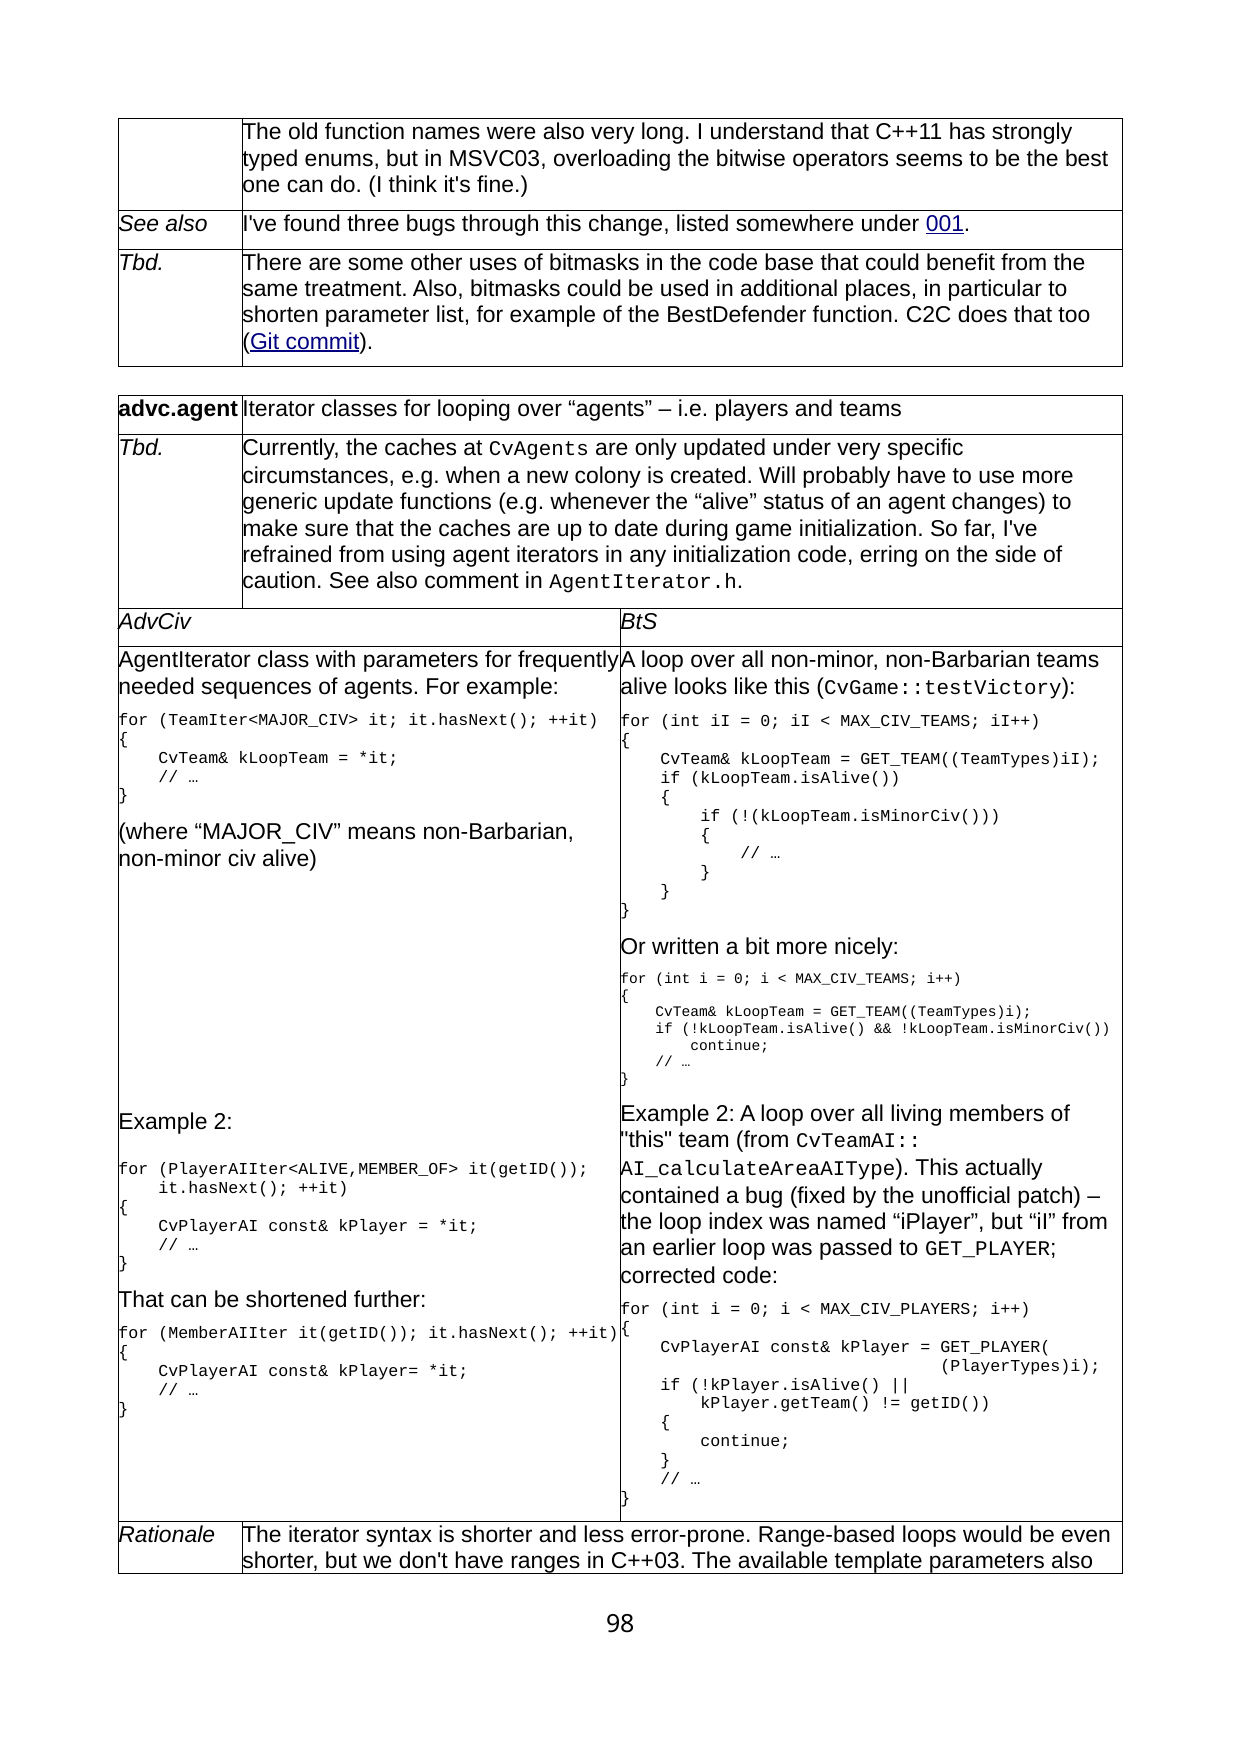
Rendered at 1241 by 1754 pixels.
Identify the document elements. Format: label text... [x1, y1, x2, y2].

table_cell AdvCiv [119, 609, 620, 646]
table_header Iterator classes for looping over “agents” – i.e. players and teams [243, 396, 1122, 434]
table_cell [119, 119, 242, 210]
table_cell A loop over all non-minor, non-Barbarian teams alive looks like this (CvGame::testVictory): for (int iI = 0; iI < MAX_CIV_TEAMS; iI++) { CvTeam& kLoopTeam = GET_TEAM((TeamTypes)iI); if (kLoopTeam.isAlive()) { if (!(kLoopTeam.isMinorCiv())) { // … } } } Or written a bit more nicely: for (int i = 0; i < MAX_CIV_TEAMS; i++) { CvTeam& kLoopTeam = GET_TEAM((TeamTypes)i); if (!kLoopTeam.isAlive() && !kLoopTeam.isMinorCiv()) continue; // … } Example 2: A loop over all living members of "this" team (from CvTeamAI:: AI_calculateAreaAIType). This actually contained a bug (fixed by the unofficial patch) – the loop index was named “iPlayer”, but “iI” from an earlier loop was passed to GET_PLAYER; corrected code: for (int i = 0; i < MAX_CIV_PLAYERS; i++) { CvPlayerAI const& kPlayer = GET_PLAYER( (PlayerTypes)i); if (!kPlayer.isAlive() || kPlayer.getTeam() != getID()) { continue; } // … } [621, 647, 1122, 1521]
table_cell Tbd. [119, 250, 242, 366]
table_cell I've found three bugs through this change, listed somewhere under 001. [243, 211, 1122, 248]
table_cell The old function names were also very long. I understand that C++11 has strongly typed enums, but in MSVC03, overloading the bitwise operators seems to be the best one can do. (I think it's fine.) [243, 119, 1122, 210]
table_cell The iterator syntax is shorter and less error-prone. Range-based loops would be even shorter, but we don't have ranges in C++03. The available template parameters also [243, 1522, 1122, 1573]
table_cell AgentIterator class with parameters for frequently needed sequences of agents. For example: for (TeamIter<MAJOR_CIV> it; it.hasNext(); ++it) { CvTeam& kLoopTeam = *it; // … } (where “MAJOR_CIV” means non-Barbarian, non-minor civ alive) Example 2: for (PlayerAIIter<ALIVE,MEMBER_OF> it(getID()); it.hasNext(); ++it) { CvPlayerAI const& kPlayer = *it; // … } That can be shortened further: for (MemberAIIter it(getID()); it.hasNext(); ++it) { CvPlayerAI const& kPlayer= *it; // … } [119, 647, 620, 1521]
table_cell Rationale [119, 1522, 242, 1573]
table_cell There are some other uses of bitmasks in the code base that could benefit from the same treatment. Also, bitmasks could be used in additional places, in particular to shorten parameter list, for example of the BestDefender function. C2C does that too (Git commit). [243, 250, 1122, 366]
table_cell Tbd. [119, 435, 242, 607]
table_cell Currently, the caches at CvAgents are only updated under very specific circumstances, e.g. when a new colony is created. Will probably have to use more generic update functions (e.g. whenever the “alive” status of an agent changes) to make sure that the caches are up to date during game initialization. So far, I've refrained from using agent iterators in any initialization code, erring on the side of caution. See also comment in AgentIterator.h. [243, 435, 1122, 607]
table_cell See also [119, 211, 242, 248]
table_cell BtS [621, 609, 1122, 646]
table_header advc.agent [119, 396, 242, 434]
